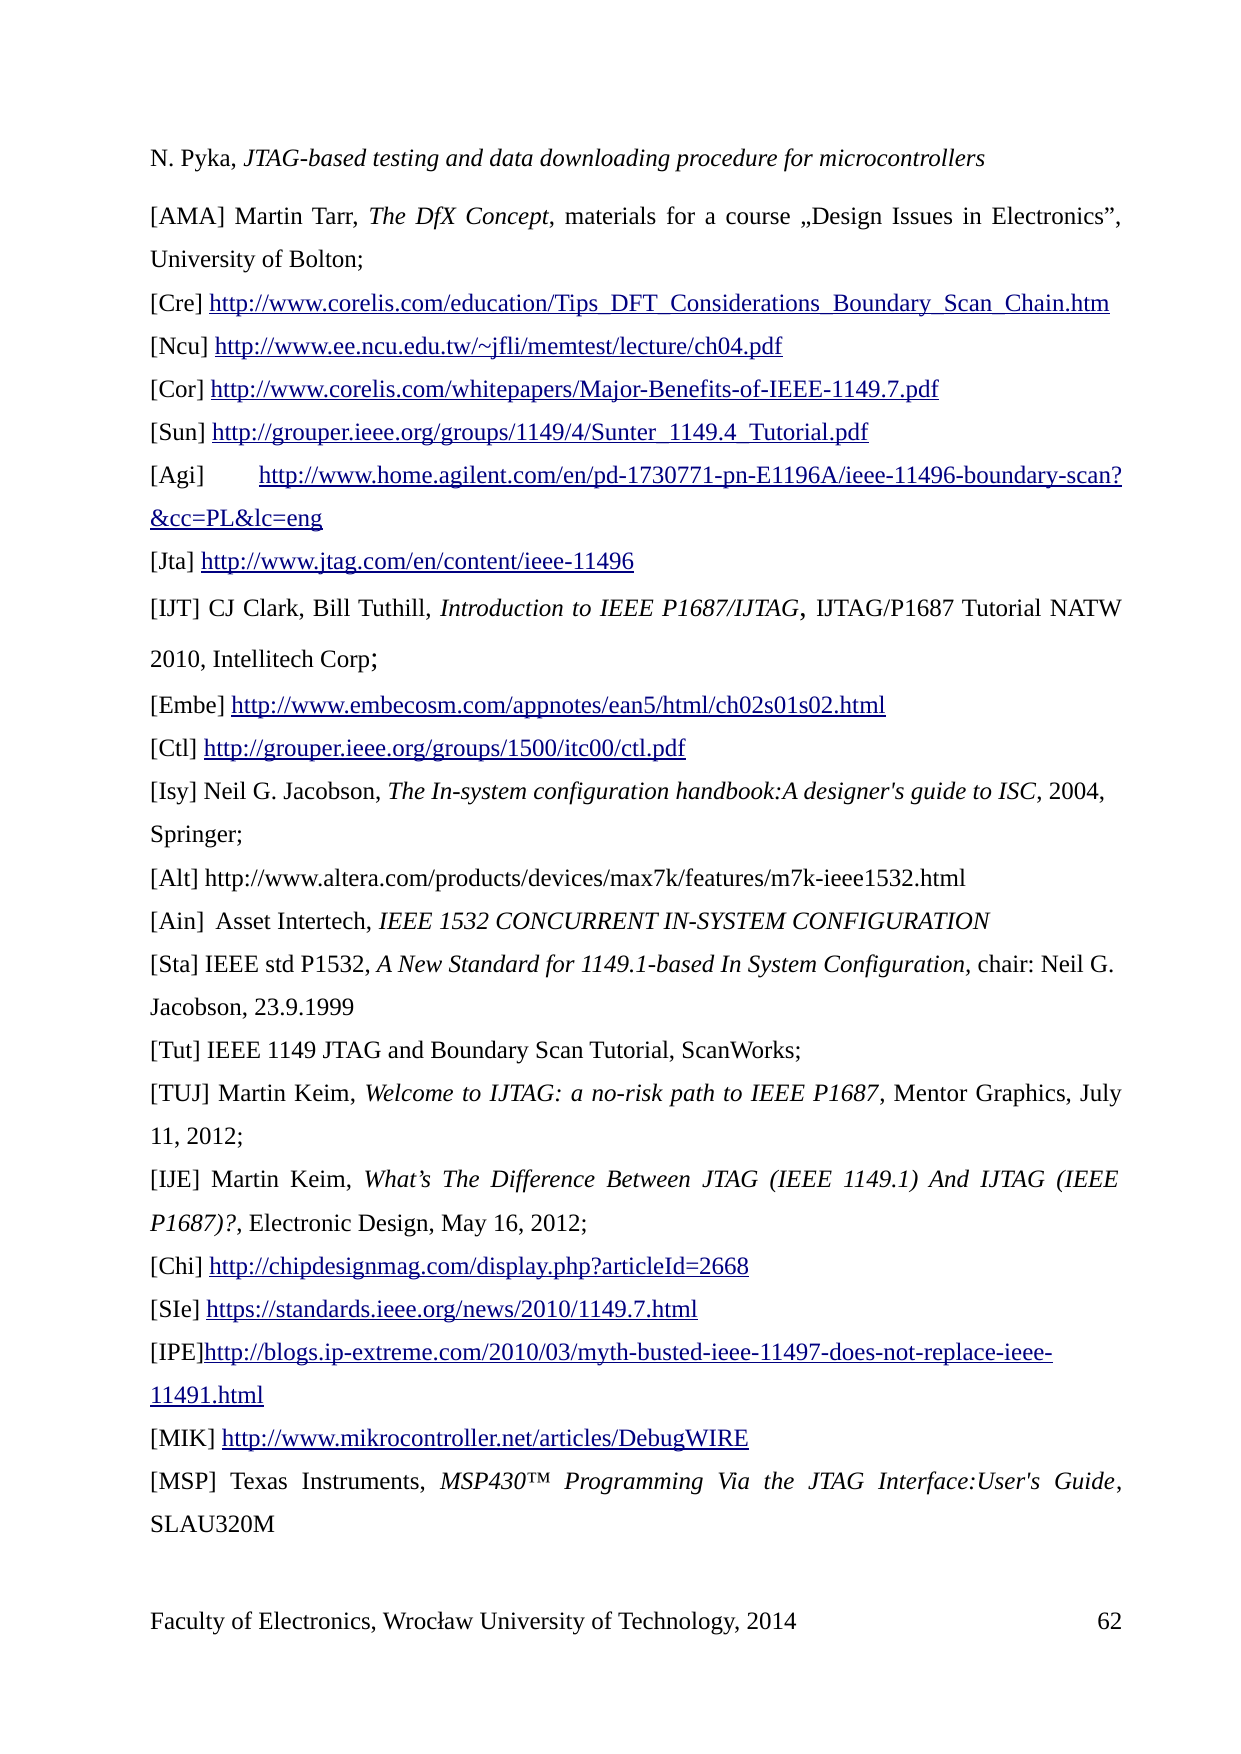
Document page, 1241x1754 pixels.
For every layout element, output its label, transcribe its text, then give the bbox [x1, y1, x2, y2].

text [Sun] http://grouper.ieee.org/groups/1149/4/Sunter_1149.4_Tutorial.pdf [150, 417, 1122, 446]
text [Isy] Neil G. Jacobson, The In-system configuration handbook:A designer's guide to ISC, 2004, Springer; [150, 776, 1122, 848]
text [IJT] CJ Clark, Bill Tuthill, Introduction to IEEE P1687/IJTAG, IJTAG/P1687 Tutorial NATW 2010, Intellitech Corp; [150, 589, 1122, 673]
text [MSP] Texas Instruments, MSP430™ Programming Via the JTAG Interface:User's Guide, SLAU320M [150, 1466, 1122, 1538]
text [MIK] http://www.mikrocontroller.net/articles/DebugWIRE [150, 1423, 1122, 1452]
text [Jta] http://www.jtag.com/en/content/ieee-11496 [150, 546, 1122, 575]
text [AMA] Martin Tarr, The DfX Concept, materials for a course „Design Issues in Electronics”, University of Bolton; [150, 201, 1122, 273]
text [Chi] http://chipdesignmag.com/display.php?articleId=2668 [150, 1251, 1122, 1279]
text [Ncu] http://www.ee.ncu.edu.tw/~jfli/memtest/lecture/ch04.pdf [150, 331, 1122, 359]
text [Cor] http://www.corelis.com/whitepapers/Major-Benefits-of-IEEE-1149.7.pdf [150, 374, 1122, 403]
text [IJE] Martin Keim, What’s The Difference Between JTAG (IEEE 1149.1) And IJTAG (IEEE P1687)?, Electronic Design, May 16, 2012; [150, 1164, 1122, 1236]
text [Cre] http://www.corelis.com/education/Tips_DFT_Considerations_Boundary_Scan_Chain.htm [150, 288, 1122, 316]
text [Sta] IEEE std P1532, A New Standard for 1149.1-based In System Configuration, chair: Neil G. Jacobson, 23.9.1999 [150, 949, 1122, 1021]
text [Alt] http://www.altera.com/products/devices/max7k/features/m7k-ieee1532.html [150, 863, 1122, 891]
text [Ain] Asset Intertech, IEEE 1532 CONCURRENT IN-SYSTEM CONFIGURATION [150, 906, 1122, 934]
text [IPE]http://blogs.ip-extreme.com/2010/03/myth-busted-ieee-11497-does-not-replace-ieee-11491.html [150, 1337, 1122, 1409]
text [TUJ] Martin Keim, Welcome to IJTAG: a no-risk path to IEEE P1687, Mentor Graphics, July 11, 2012; [150, 1078, 1122, 1150]
text [Ctl] http://grouper.ieee.org/groups/1500/itc00/ctl.pdf [150, 733, 1122, 762]
text [SIe] https://standards.ieee.org/news/2010/1149.7.html [150, 1294, 1122, 1323]
text [Tut] IEEE 1149 JTAG and Boundary Scan Tutorial, ScanWorks; [150, 1035, 1122, 1064]
text [Agi] http://www.home.agilent.com/en/pd-1730771-pn-E1196A/ieee-11496-boundary-scan?&cc=PL&lc=eng [150, 460, 1122, 532]
text [Embe] http://www.embecosm.com/appnotes/ean5/html/ch02s01s02.html [150, 690, 1122, 719]
